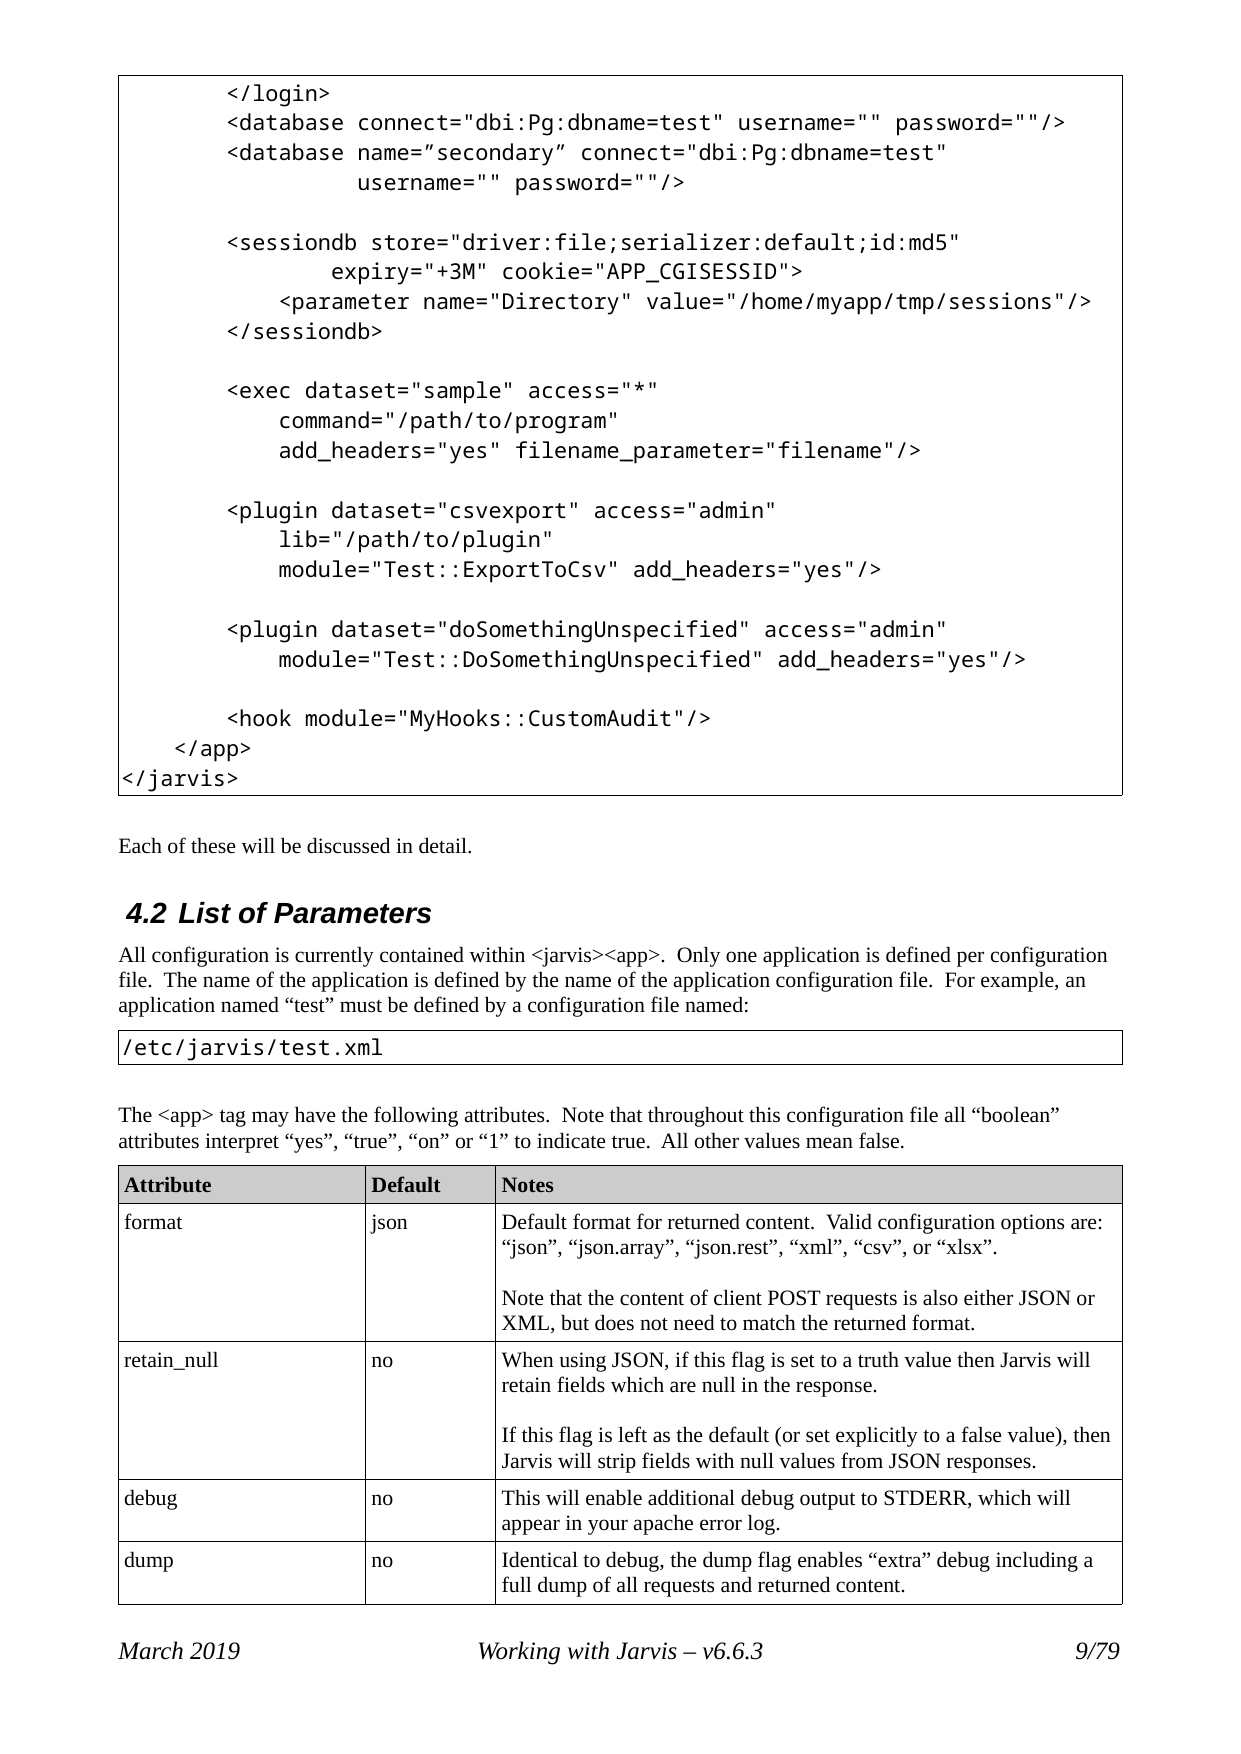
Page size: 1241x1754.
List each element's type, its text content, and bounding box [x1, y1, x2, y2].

text command="/path/to/program" [119, 403, 1122, 432]
text module="Test::DoSomethingUnspecified" add_headers="yes"/> [119, 641, 1122, 673]
table_header Default [366, 1166, 495, 1203]
text </jarvis> [119, 760, 1122, 795]
subtitle List of Parameters [118, 896, 1122, 929]
table_cell Identical to debug, the dump flag enables “extra” debug including a full dump of all requests and returned content. [496, 1542, 1122, 1603]
table_cell dump [119, 1542, 365, 1603]
table_cell This will enable additional debug output to STDERR, which will appear in your apache error log. [496, 1480, 1122, 1541]
text <sessiondb store="driver:file;serializer:default;id:md5" [119, 224, 1122, 254]
text Each of these will be discussed in detail. [118, 833, 1122, 858]
text <exec dataset="sample" access="*" [119, 373, 1122, 403]
table_cell no [366, 1342, 495, 1479]
text <database connect="dbi:Pg:dbname=test" username="" password=""/> [119, 105, 1122, 134]
text The <app> tag may have the following attributes. Note that throughout this configuration file all “boolean” attributes interpret “yes”, “true”, “on” or “1” to indicate true. All other values mean false. [118, 1102, 1122, 1153]
table_cell json [366, 1204, 495, 1341]
table_header Notes [496, 1166, 1122, 1203]
table_header Attribute [119, 1166, 365, 1203]
text <plugin dataset="doSomethingUnspecified" access="admin" [119, 611, 1122, 641]
text All configuration is currently contained within <jarvis><app>. Only one application is defined per configuration file. The name of the application is defined by the name of the application configuration file. For example, an application named “test” must be defined by a configuration file named: [118, 942, 1122, 1017]
table_cell debug [119, 1480, 365, 1541]
text add_headers="yes" filename_parameter="filename"/> [119, 432, 1122, 465]
text <hook module="MyHooks::CustomAudit"/> [119, 701, 1122, 730]
text module="Test::ExportToCsv" add_headers="yes"/> [119, 552, 1122, 584]
text /etc/jarvis/test.xml [119, 1031, 1122, 1064]
text </app> [119, 730, 1122, 760]
text lib="/path/to/plugin" [119, 522, 1122, 552]
text <database name=”secondary” connect="dbi:Pg:dbname=test" username="" password=""/> [119, 134, 1122, 197]
text <plugin dataset="csvexport" access="admin" [119, 492, 1122, 522]
table_cell retain_null [119, 1342, 365, 1479]
table_cell no [366, 1542, 495, 1603]
table_cell When using JSON, if this flag is set to a truth value then Jarvis will retain fields which are null in the response. If this flag is left as the default (or set explicitly to a false value), then Jarvis will strip fields with null values from JSON responses. [496, 1342, 1122, 1479]
text <parameter name="Directory" value="/home/myapp/tmp/sessions"/> [119, 283, 1122, 313]
text </sessiondb> [119, 313, 1122, 346]
table_cell format [119, 1204, 365, 1341]
table_cell Default format for returned content. Valid configuration options are: “json”, “json.array”, “json.rest”, “xml”, “csv”, or “xlsx”. Note that the content of client POST requests is also either JSON or XML, but does not need to match the returned format. [496, 1204, 1122, 1341]
text expiry="+3M" cookie="APP_CGISESSID"> [119, 254, 1122, 283]
text </login> [119, 76, 1122, 105]
table_cell no [366, 1480, 495, 1541]
